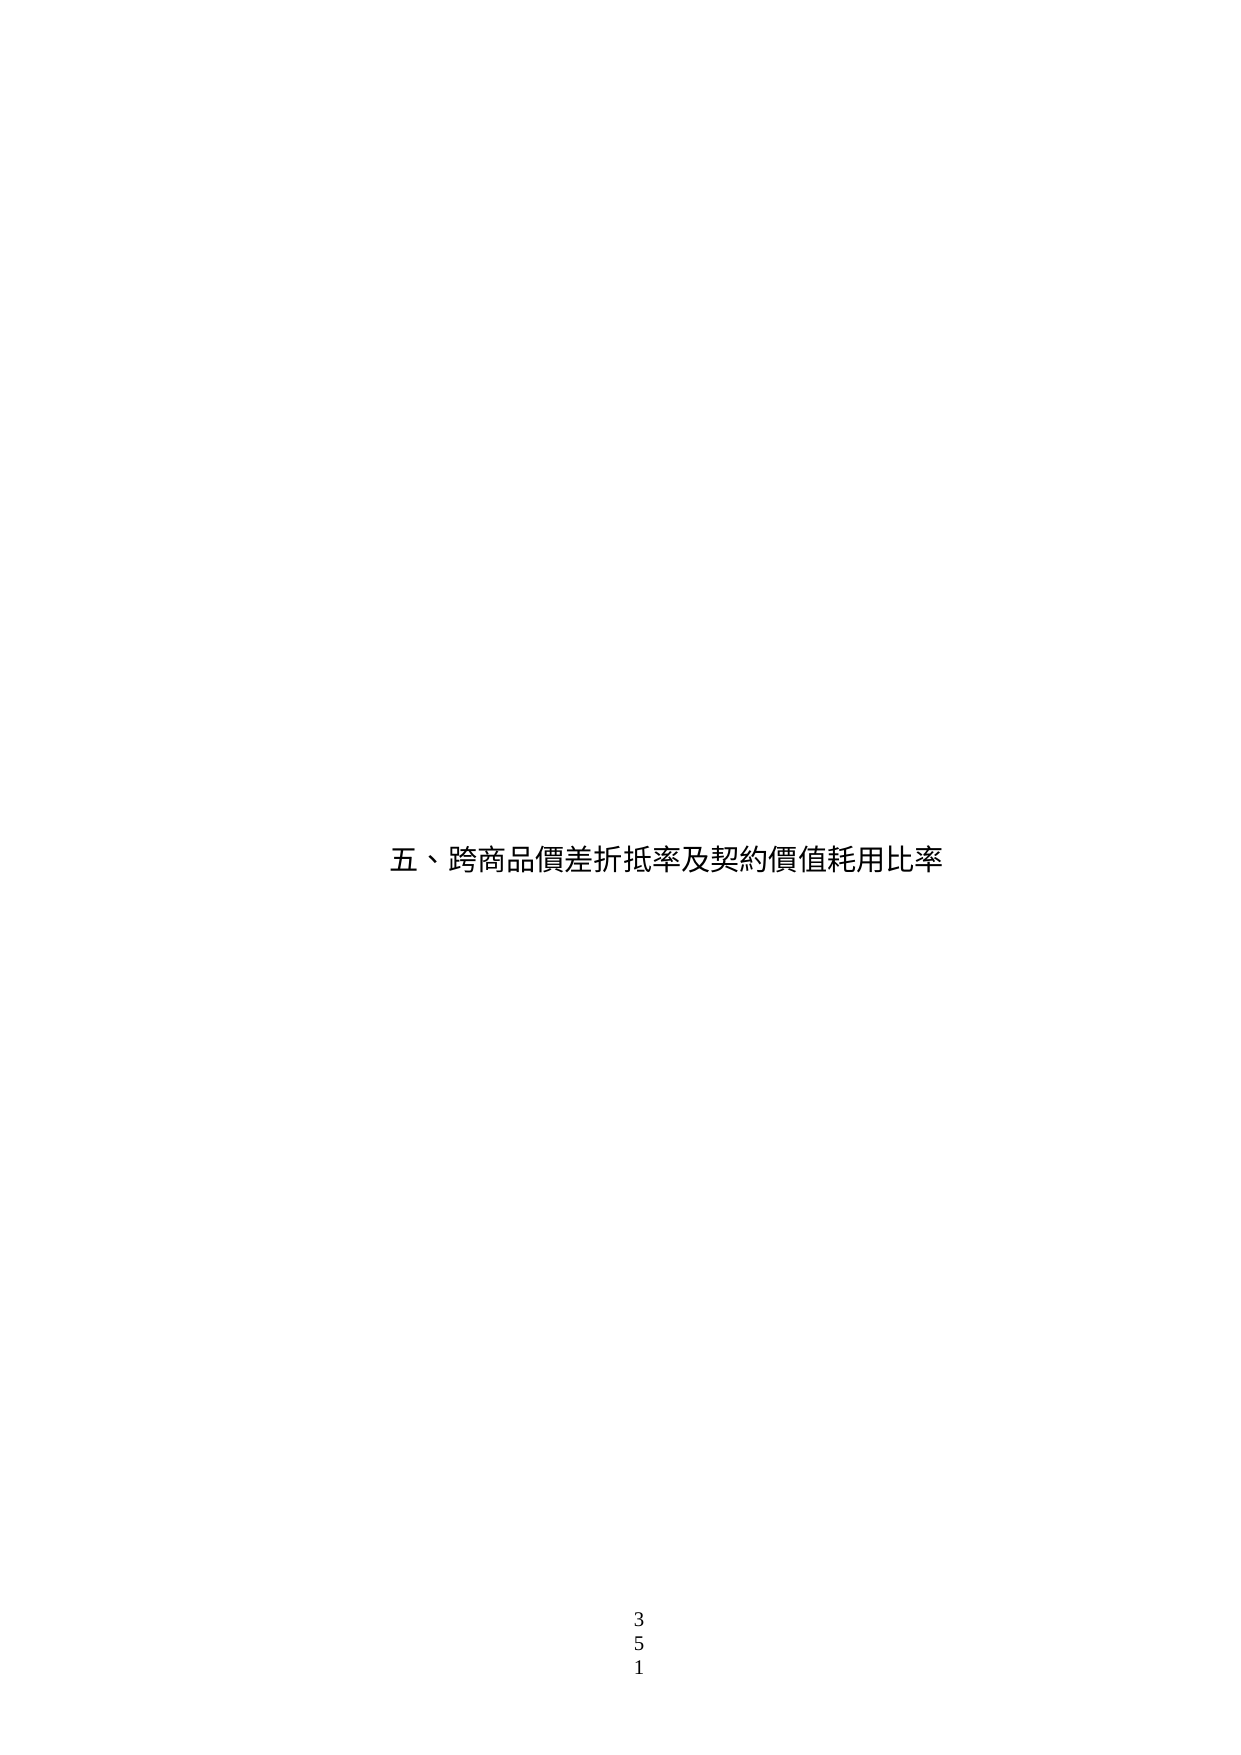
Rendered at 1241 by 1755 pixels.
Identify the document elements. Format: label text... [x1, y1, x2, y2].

text 五、跨商品價差折抵率及契約價值耗用比率 [177, 816, 1106, 879]
